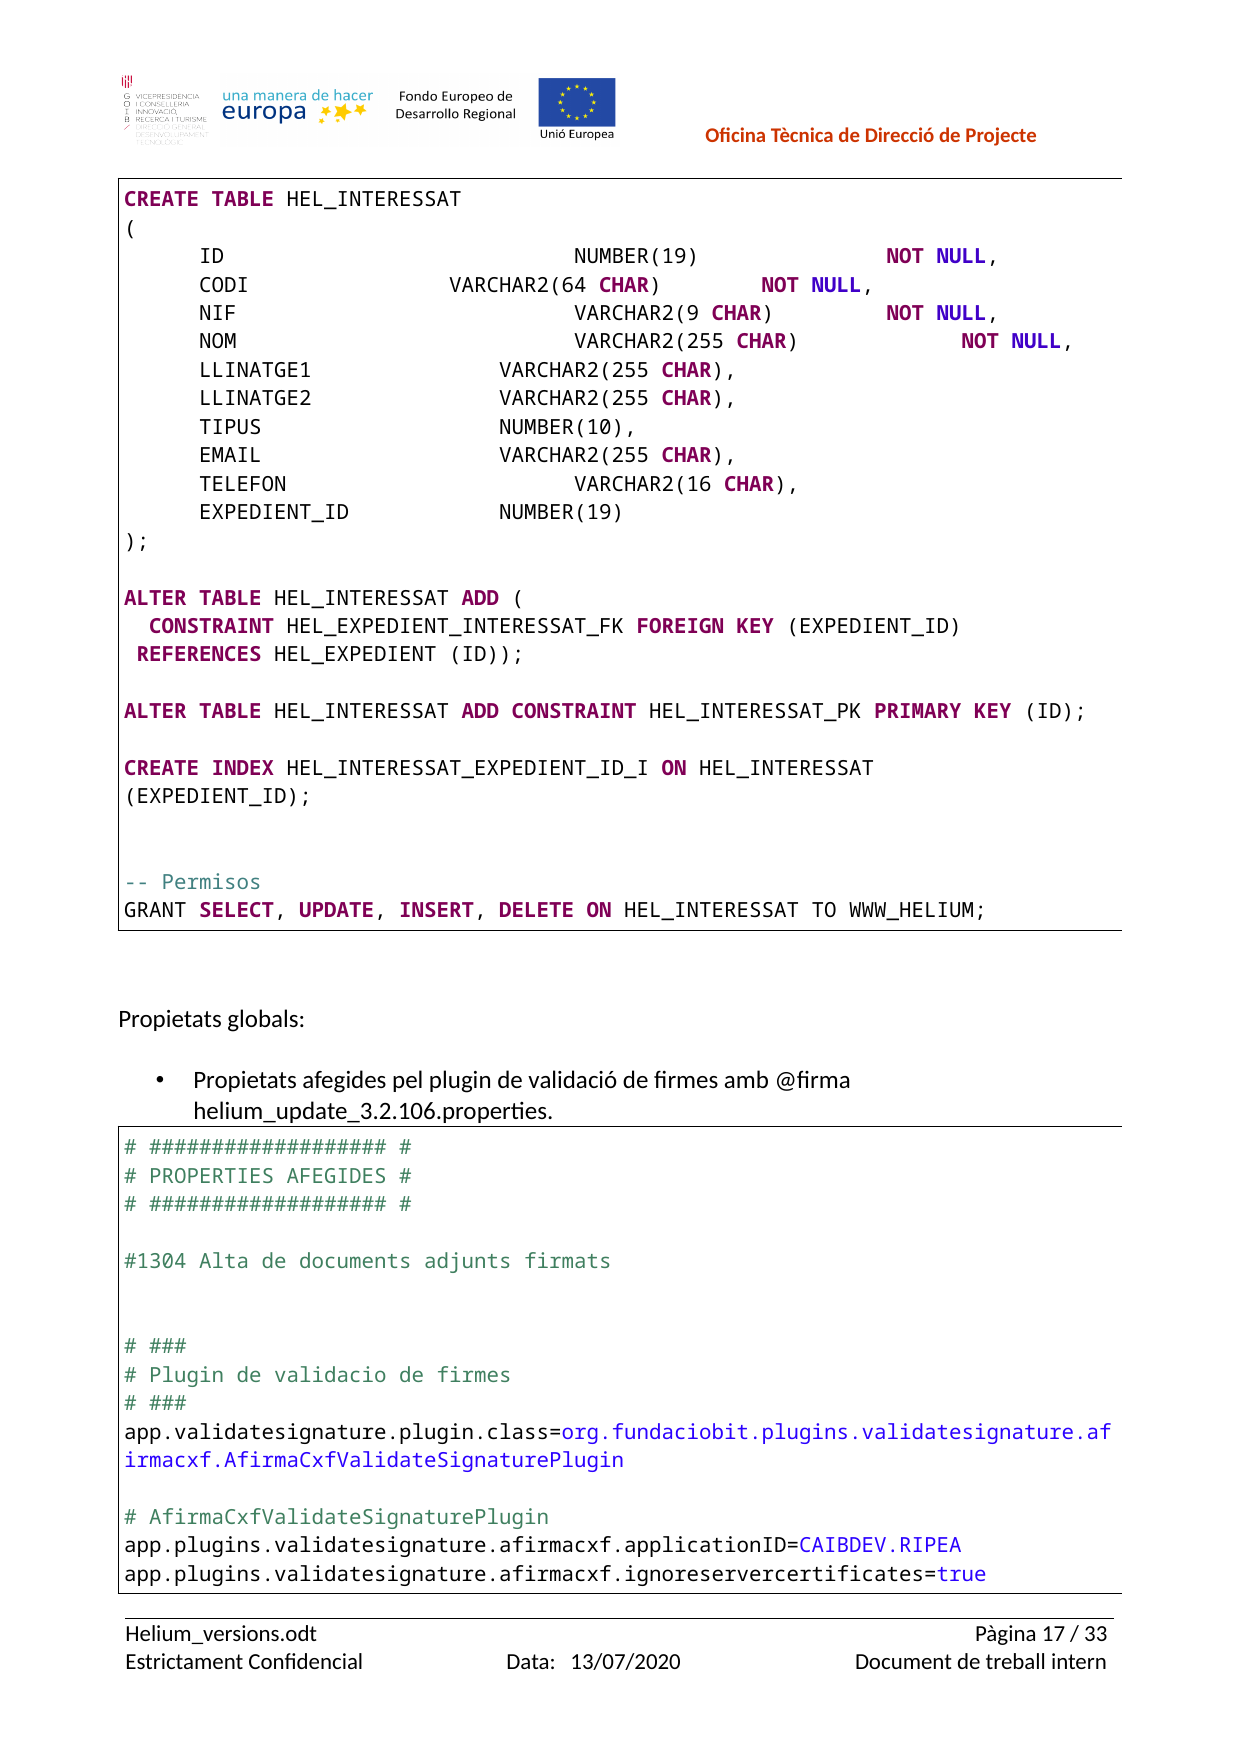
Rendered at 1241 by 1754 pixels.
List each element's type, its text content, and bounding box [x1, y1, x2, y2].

list Propietats afegides pel plugin de validació de firmes amb @firma helium_update_3.2.106.properties. [156, 1064, 1122, 1126]
text Propietats globals: [118, 1003, 1122, 1034]
picture [118, 73, 213, 147]
table_header CREATE TABLE HEL_INTERESSAT ( ID NUMBER(19) NOT NULL, CODI VARCHAR2(64 CHAR) NOT NULL, NIF VARCHAR2(9 CHAR) NOT NULL, NOM VARCHAR2(255 CHAR) NOT NULL, LLINATGE1 VARCHAR2(255 CHAR), LLINATGE2 VARCHAR2(255 CHAR), TIPUS NUMBER(10), EMAIL VARCHAR2(255 CHAR), TELEFON VARCHAR2(16 CHAR), EXPEDIENT_ID NUMBER(19) ); ALTER TABLE HEL_INTERESSAT ADD ( CONSTRAINT HEL_EXPEDIENT_INTERESSAT_FK FOREIGN KEY (EXPEDIENT_ID) REFERENCES HEL_EXPEDIENT (ID)); ALTER TABLE HEL_INTERESSAT ADD CONSTRAINT HEL_INTERESSAT_PK PRIMARY KEY (ID); CREATE INDEX HEL_INTERESSAT_EXPEDIENT_ID_I ON HEL_INTERESSAT (EXPEDIENT_ID); -- Permisos GRANT SELECT, UPDATE, INSERT, DELETE ON HEL_INTERESSAT TO WWW_HELIUM; [119, 179, 1122, 929]
picture [219, 73, 621, 147]
table_header # ################### # # PROPERTIES AFEGIDES # # ################### # #1304 Alta de documents adjunts firmats # ### # Plugin de validacio de firmes # ### app.validatesignature.plugin.class=org.fundaciobit.plugins.validatesignature.afirmacxf.AfirmaCxfValidateSignaturePlugin # AfirmaCxfValidateSignaturePlugin app.plugins.validatesignature.afirmacxf.applicationID=CAIBDEV.RIPEA app.plugins.validatesignature.afirmacxf.ignoreservercertificates=true [119, 1127, 1122, 1593]
